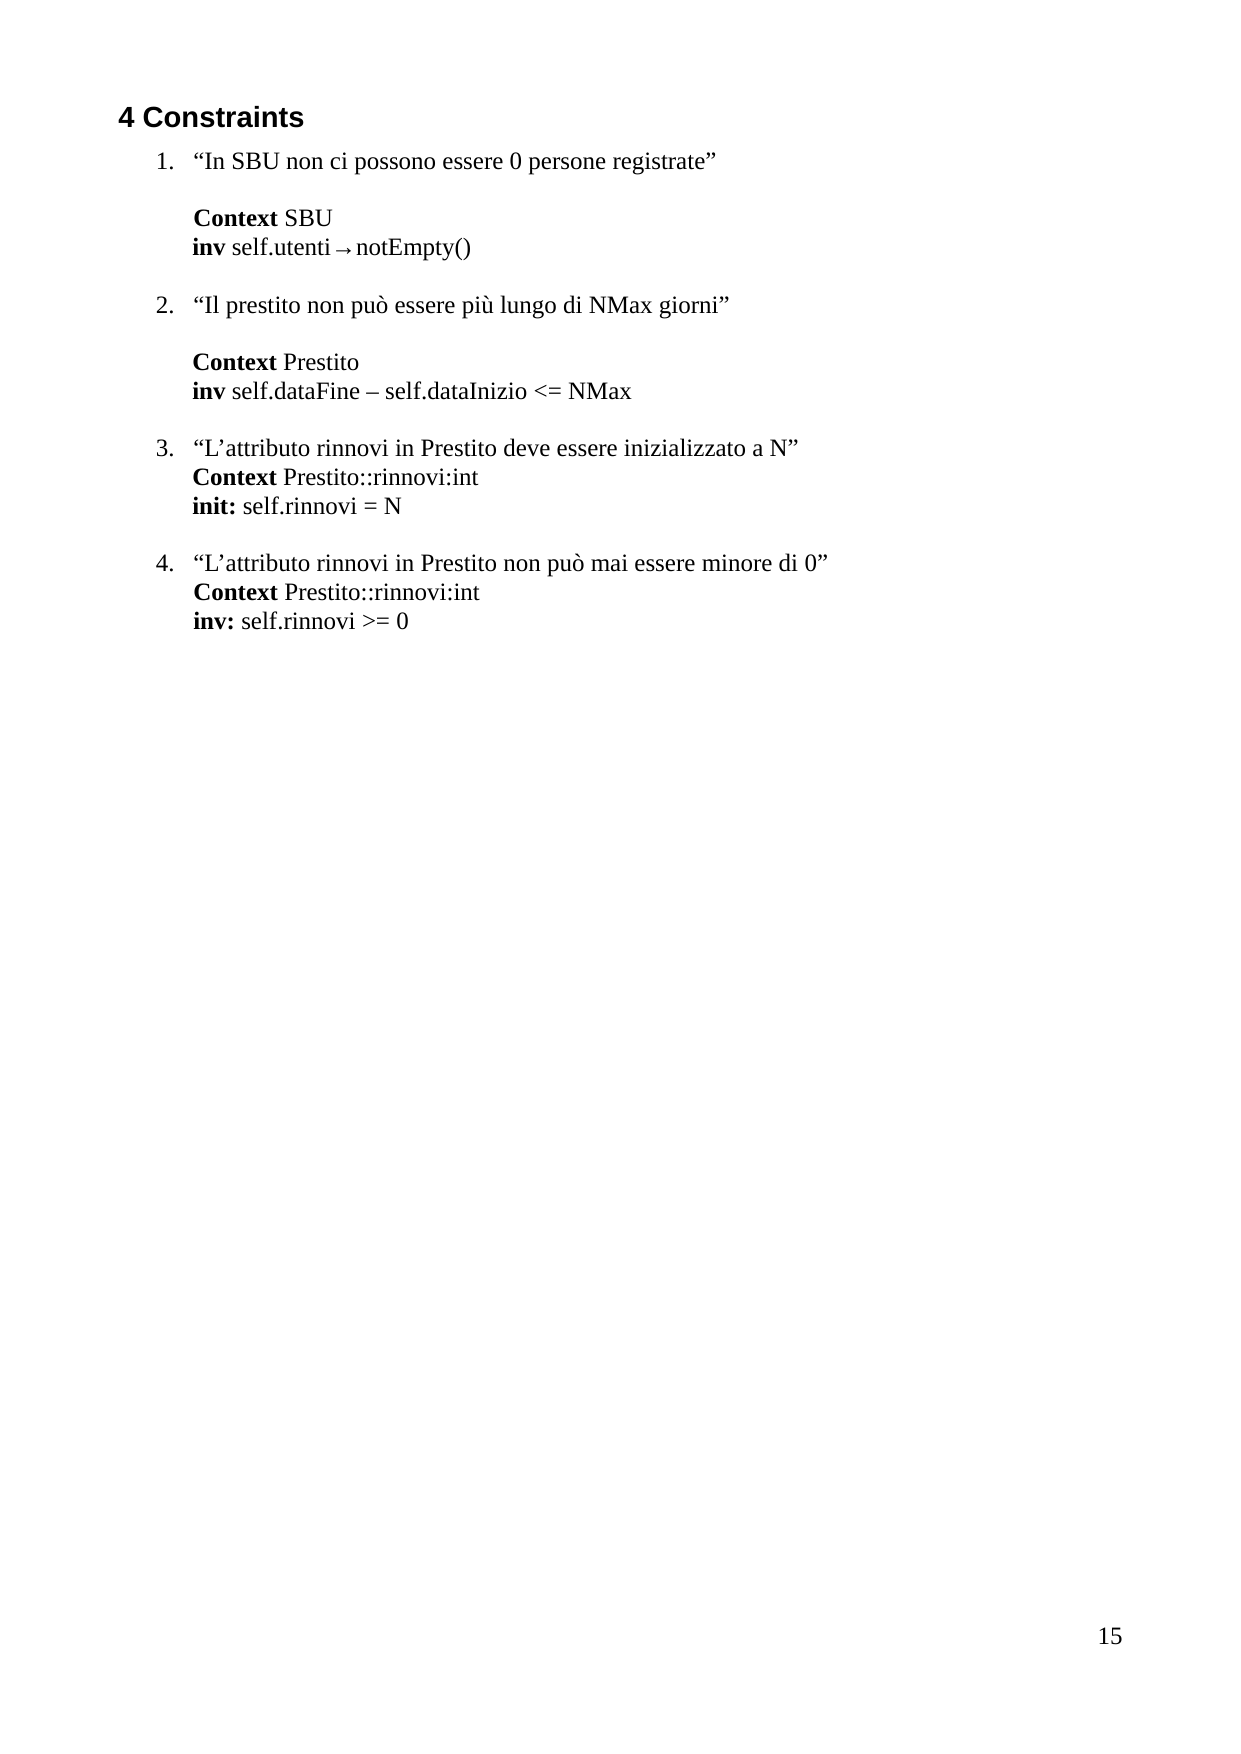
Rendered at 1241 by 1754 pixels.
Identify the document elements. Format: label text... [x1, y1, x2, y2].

list “L’attributo rinnovi in Prestito non può mai essere minore di 0” [156, 548, 1122, 577]
list “In SBU non ci possono essere 0 persone registrate” [156, 146, 1122, 175]
list “Il prestito non può essere più lungo di NMax giorni” [156, 290, 1122, 318]
text Context Prestito [192, 347, 1122, 376]
text inv self.dataFine – self.dataInizio <= NMax [192, 376, 1122, 405]
text Context Prestito::rinnovi:int [193, 577, 1122, 606]
text init: self.rinnovi = N [118, 491, 1122, 520]
text inv: self.rinnovi >= 0 [193, 606, 1122, 635]
text Context SBU [193, 203, 1122, 232]
text inv self.utenti→notEmpty() [118, 232, 1122, 261]
text Context Prestito::rinnovi:int [118, 462, 1122, 491]
list “L’attributo rinnovi in Prestito deve essere inizializzato a N” [156, 433, 1122, 462]
subtitle 4 Constraints [118, 100, 1122, 133]
